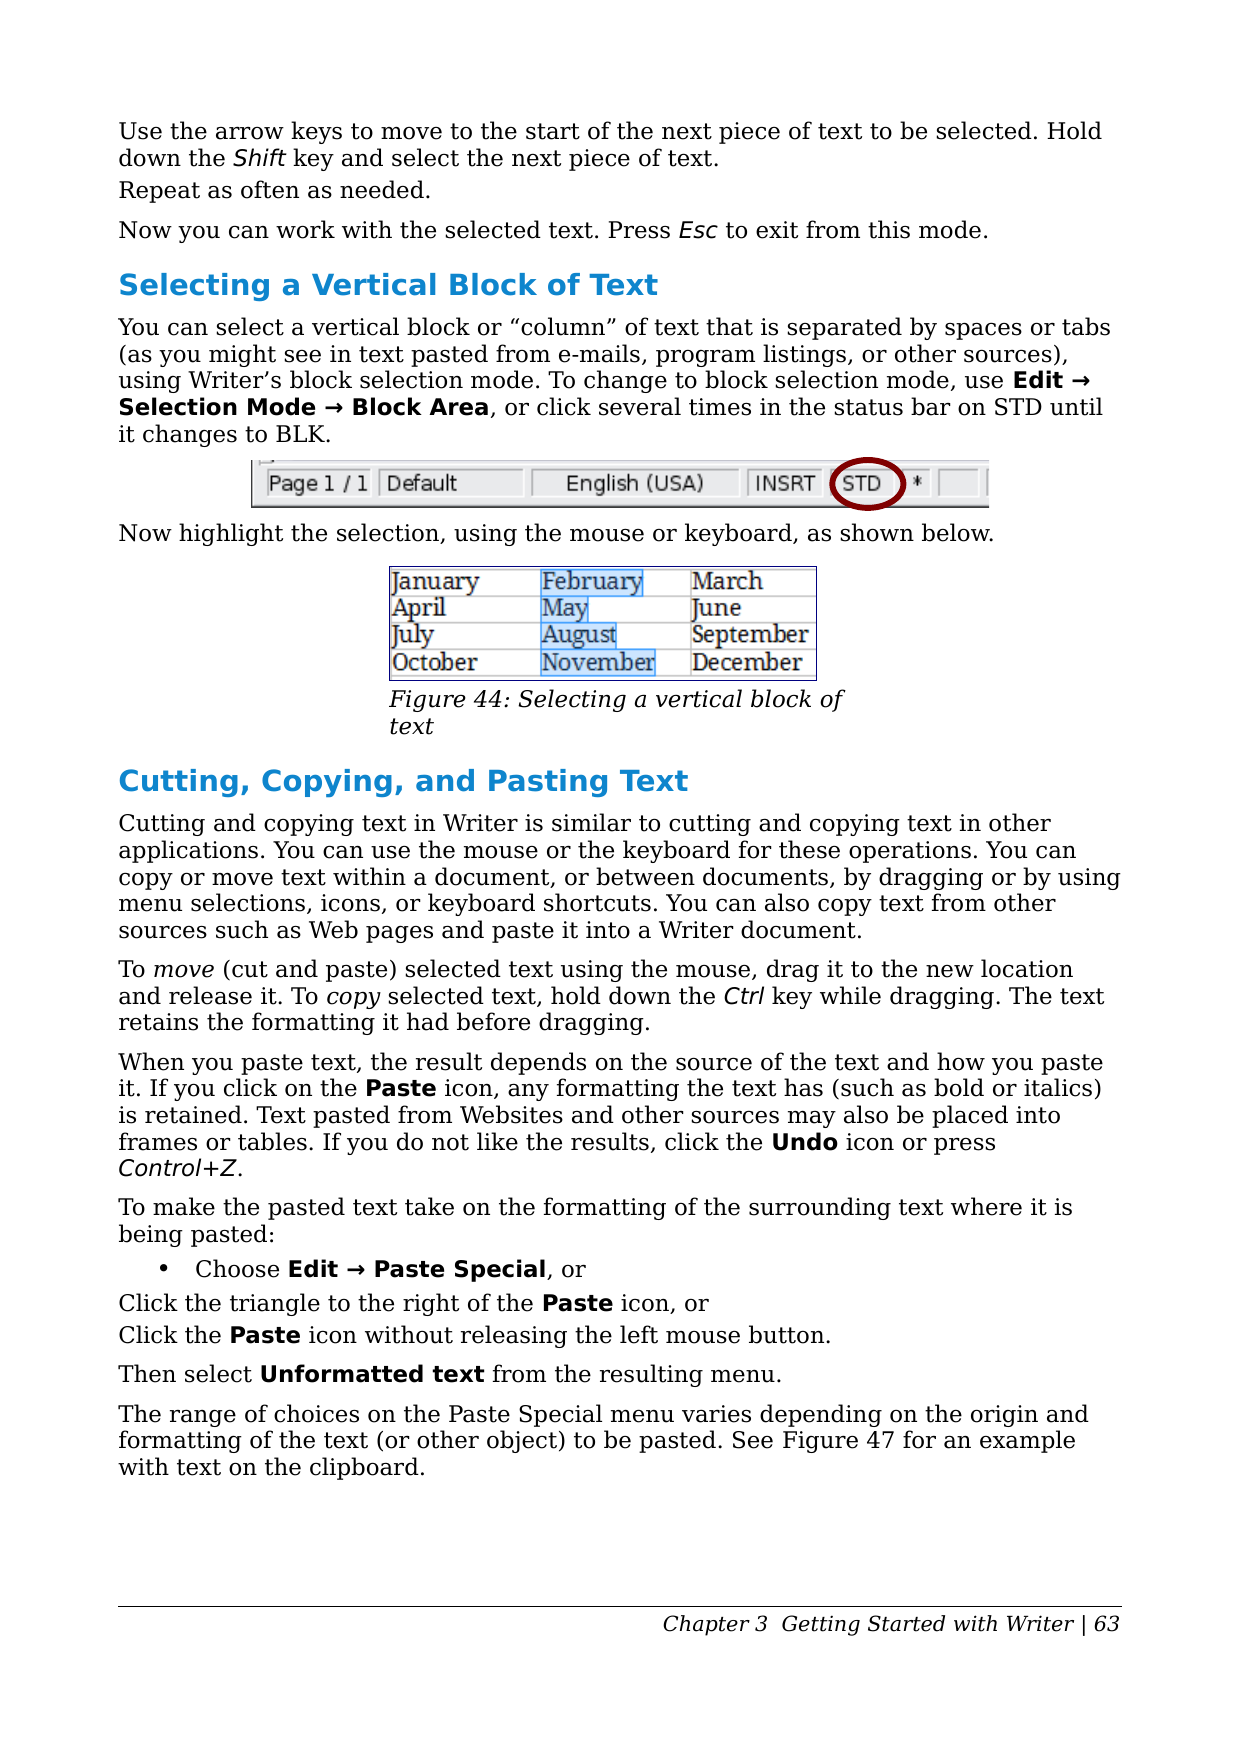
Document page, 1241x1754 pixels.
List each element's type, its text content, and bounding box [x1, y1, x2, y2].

list Click the triangle to the right of the Paste icon, or [118, 1290, 1122, 1316]
list Choose Edit → Paste Special, or [156, 1254, 1122, 1283]
picture [888, 460, 990, 508]
text Now highlight the selection, using the mouse or keyboard, as shown below. [118, 520, 1122, 547]
picture [251, 460, 847, 508]
text Cutting and copying text in Writer is similar to cutting and copying text in other applications. You can use the mouse or the keyboard for these operations. You can copy or move text within a document, or between documents, by dragging or by using menu selections, icons, or keyboard shortcuts. You can also copy text from other sources such as Web pages and paste it into a Writer document. [118, 810, 1122, 944]
text Repeat as often as needed. [118, 178, 1122, 204]
picture [836, 464, 900, 504]
subtitle Selecting a Vertical Block of Text [118, 268, 1122, 302]
picture [390, 567, 816, 680]
subtitle Cutting, Copying, and Pasting Text [118, 764, 1122, 798]
text You can select a vertical block or “column” of text that is separated by spaces or tabs (as you might see in text pasted from e-mails, program listings, or other sources), using Writer’s block selection mode. To change to block selection mode, use Edit → Selection Mode → Block Area, or click several times in the status bar on STD until it changes to BLK. [118, 314, 1122, 447]
text When you paste text, the result depends on the source of the text and how you paste it. If you click on the Paste icon, any formatting the text has (such as bold or italics) is retained. Text pasted from Websites and other sources may also be placed into frames or tables. If you do not like the results, click the Undo icon or press Control+Z. [118, 1049, 1122, 1182]
text The range of choices on the Paste Special menu varies depending on the origin and formatting of the text (or other object) to be pasted. See Figure 47 for an example with text on the clipboard. [118, 1401, 1122, 1481]
text Use the arrow keys to move to the start of the next piece of text to be selected. Hold down the Shift key and select the next piece of text. [118, 118, 1122, 171]
text Now you can work with the selected text. Press Esc to exit from this mode. [118, 217, 1122, 243]
text Figure 44: Selecting a vertical block of text [389, 686, 851, 740]
text To move (cut and paste) selected text using the mouse, drag it to the new location and release it. To copy selected text, hold down the Ctrl key while dragging. The text retains the formatting it had before dragging. [118, 956, 1122, 1036]
text Then select Unformatted text from the resulting menu. [118, 1362, 1122, 1388]
list To make the pasted text take on the formatting of the surrounding text where it is being pasted: [118, 1194, 1122, 1248]
list Click the Paste icon without releasing the left mouse button. [118, 1323, 1122, 1349]
